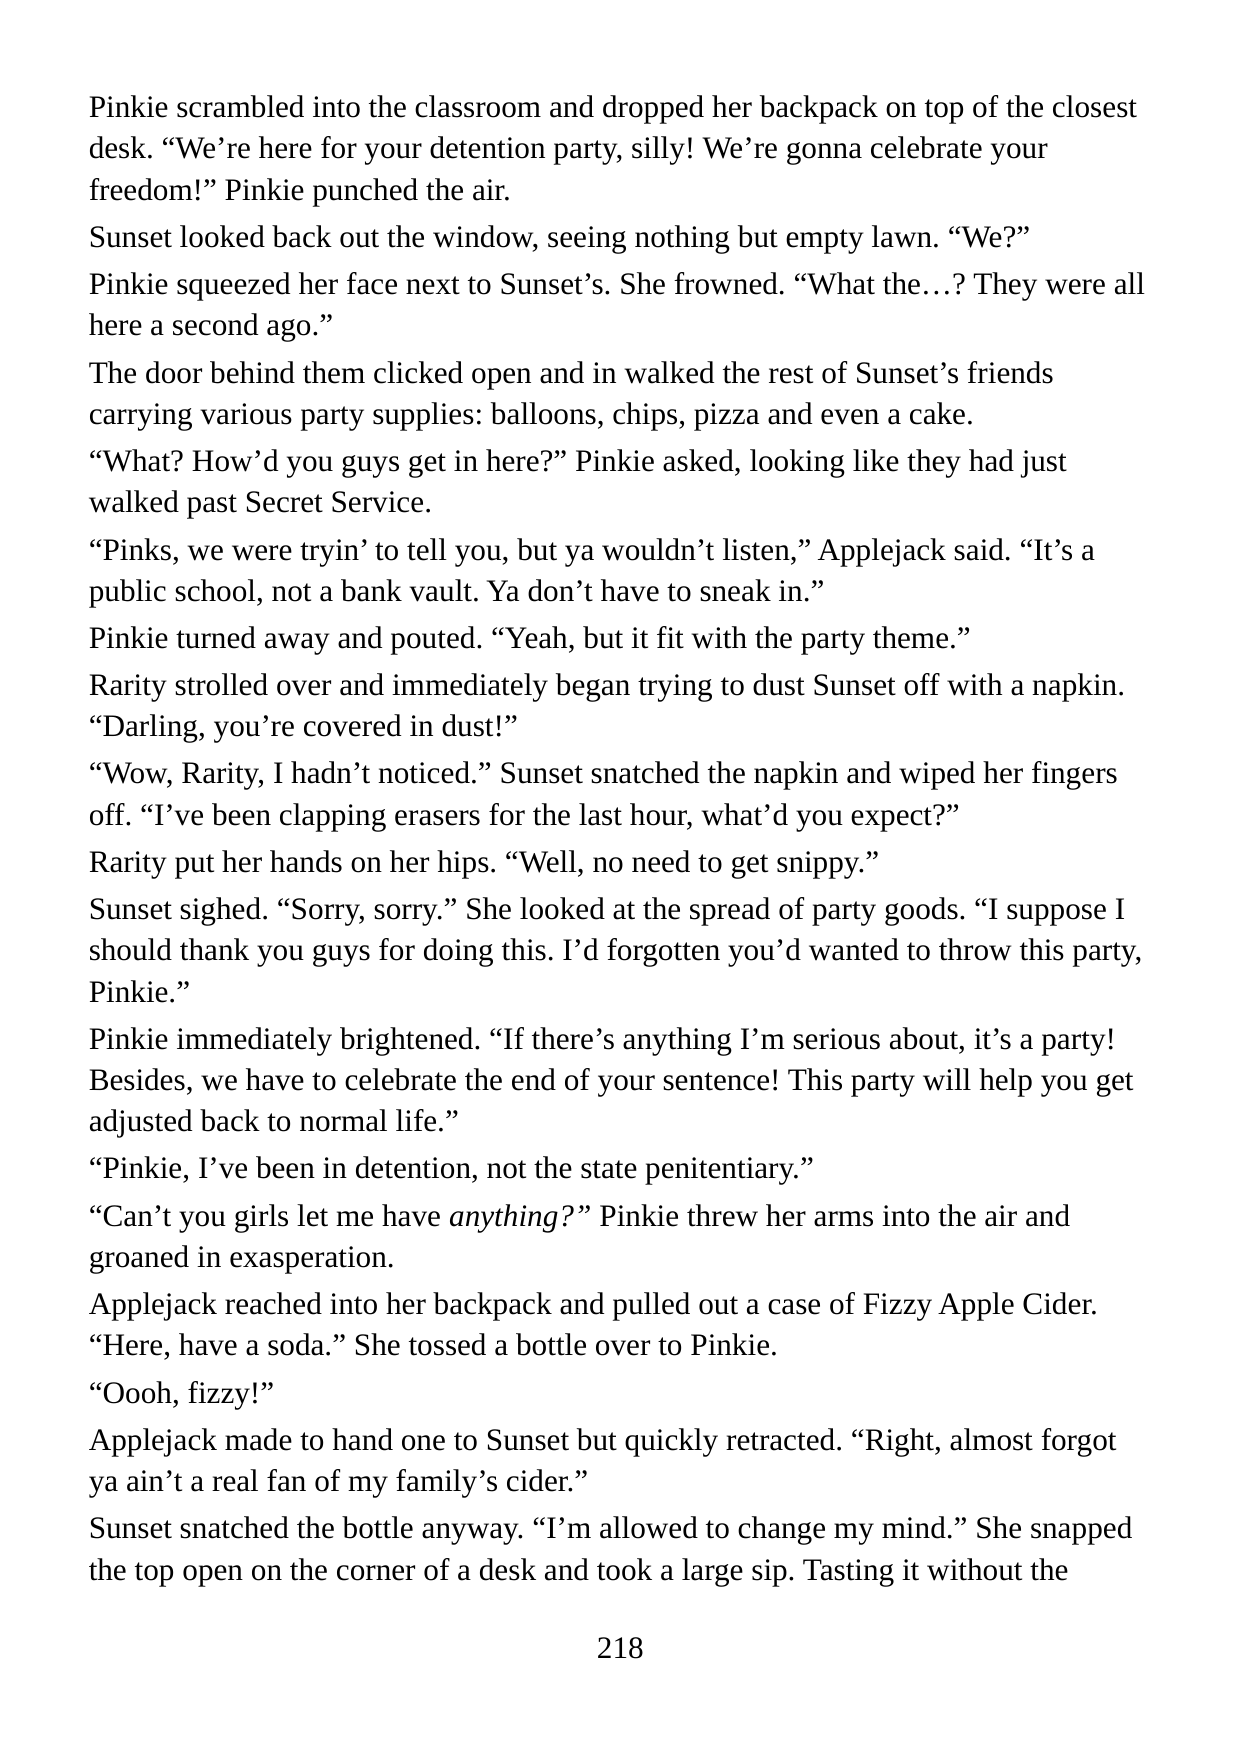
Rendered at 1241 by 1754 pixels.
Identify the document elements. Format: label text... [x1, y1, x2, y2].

text Pinkie scrambled into the classroom and dropped her backpack on top of the closest desk. “We’re here for your detention party, silly! We’re gonna celebrate your freedom!” Pinkie punched the air. [88, 88, 1152, 207]
text “Oooh, fizzy!” [88, 1374, 1152, 1410]
text “Pinks, we were tryin’ to tell you, but ya wouldn’t listen,” Applejack said. “It’s a public school, not a bank vault. Ya don’t have to sneak in.” [88, 531, 1152, 608]
text “Pinkie, I’ve been in detention, not the state penitentiary.” [88, 1150, 1152, 1186]
text Rarity put her hands on her hips. “Well, no need to get snippy.” [88, 843, 1152, 879]
text Sunset snatched the bottle anyway. “I’m allowed to change my mind.” She snapped the top open on the corner of a desk and took a large sip. Tasting it without the [88, 1509, 1152, 1587]
text Pinkie turned away and pouted. “Yeah, but it fit with the party theme.” [88, 619, 1152, 655]
text “What? How’d you guys get in here?” Pinkie asked, looking like they had just walked past Secret Service. [88, 442, 1152, 519]
text Pinkie immediately brightened. “If there’s anything I’m serious about, it’s a party! Besides, we have to celebrate the end of your sentence! This party will help you get adjusted back to normal life.” [88, 1020, 1152, 1138]
text Rarity strolled over and immediately began trying to dust Sunset off with a napkin. “Darling, you’re covered in dust!” [88, 666, 1152, 743]
text Pinkie squeezed her face next to Sunset’s. She frowned. “What the…? They were all here a second ago.” [88, 265, 1152, 343]
text “Wow, Rarity, I hadn’t noticed.” Sunset snatched the napkin and wiped her fingers off. “I’ve been clapping erasers for the last hour, what’d you expect?” [88, 755, 1152, 832]
text Applejack made to hand one to Sunset but quickly retracted. “Right, almost forgot ya ain’t a real fan of my family’s cider.” [88, 1421, 1152, 1498]
text The door behind them clicked open and in walked the rest of Sunset’s friends carrying various party supplies: balloons, chips, pizza and even a cake. [88, 354, 1152, 431]
text Sunset sighed. “Sorry, sorry.” She looked at the spread of party goods. “I suppose I should thank you guys for doing this. I’d forgotten you’d wanted to throw this party, Pinkie.” [88, 890, 1152, 1009]
text Applejack reached into her backpack and pulled out a case of Fizzy Apple Cider. “Here, have a soda.” She tossed a bottle over to Pinkie. [88, 1285, 1152, 1363]
text “Can’t you girls let me have anything?” Pinkie threw her arms into the air and groaned in exasperation. [88, 1197, 1152, 1274]
text Sunset looked back out the window, seeing nothing but empty lawn. “We?” [88, 218, 1152, 254]
